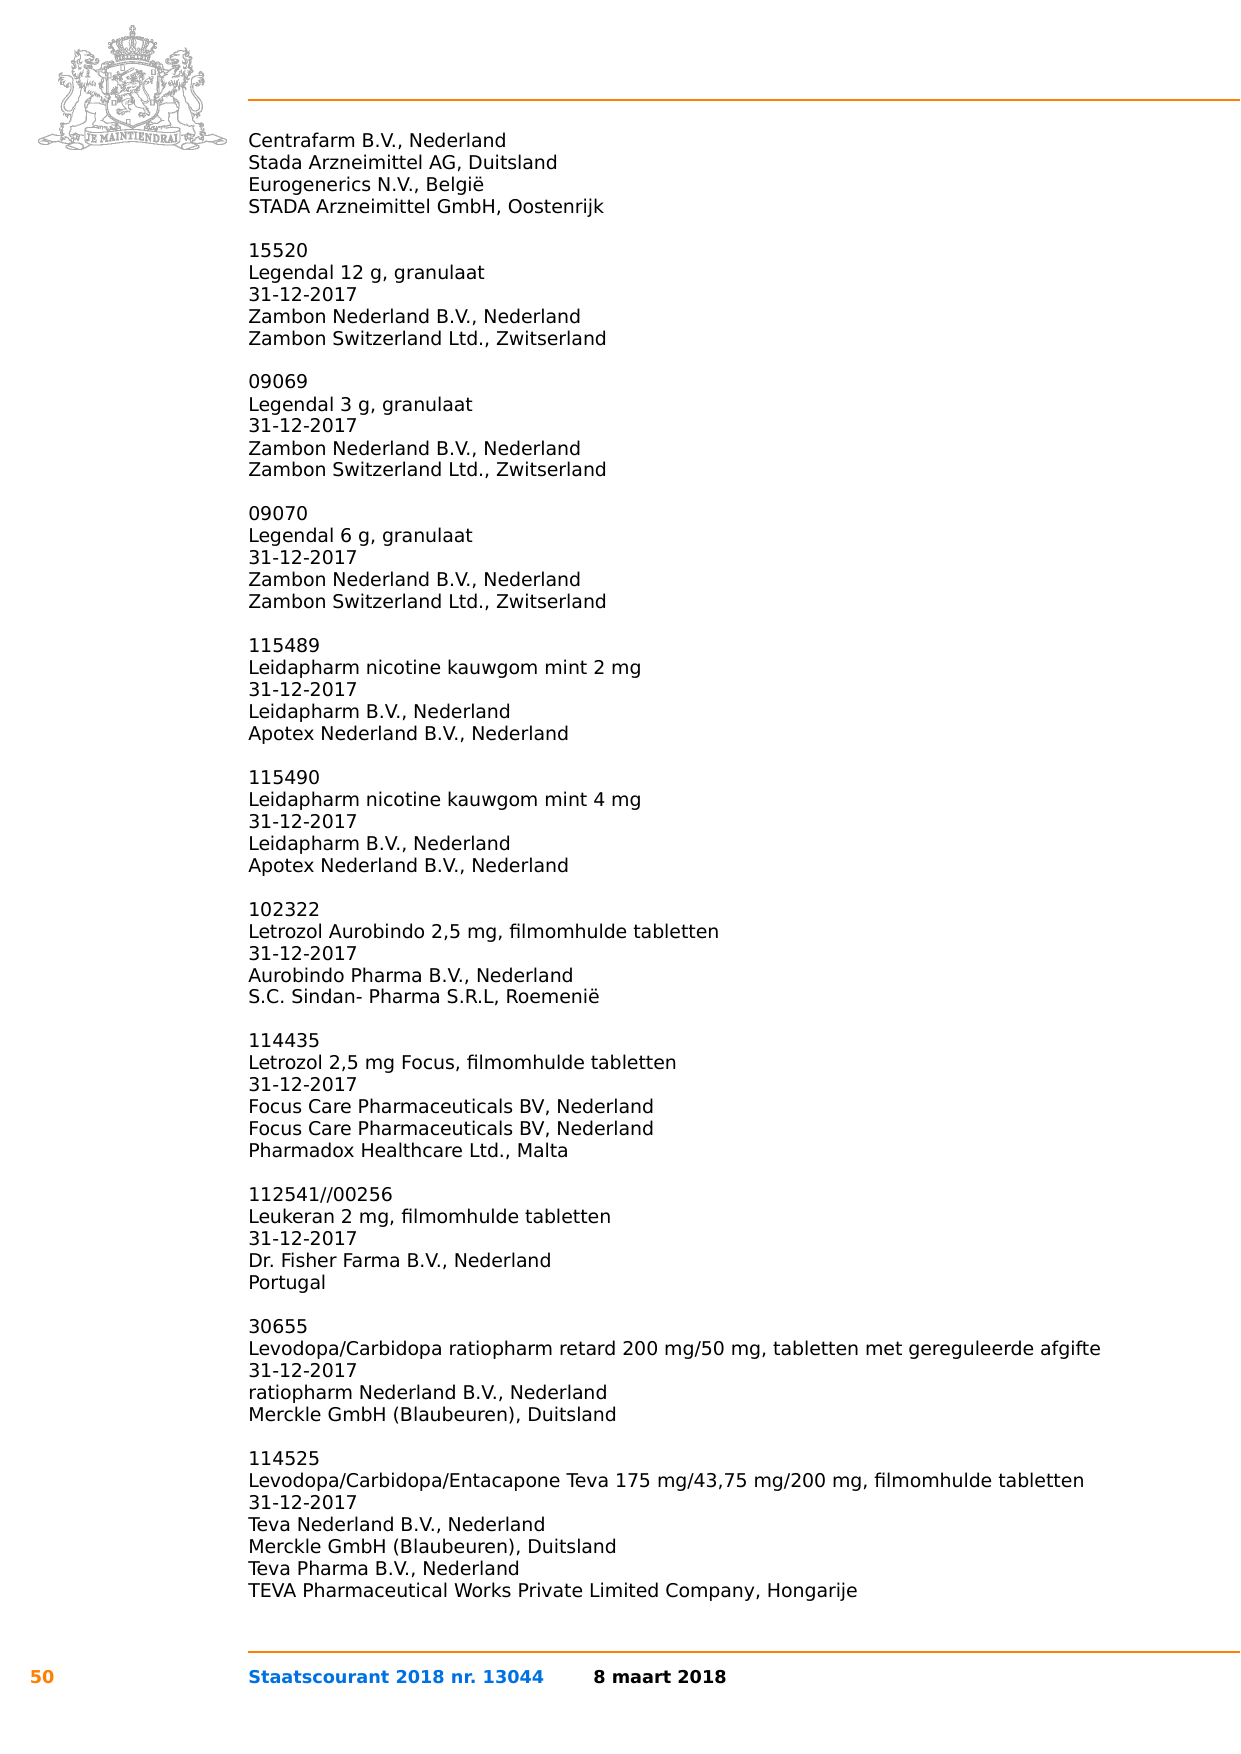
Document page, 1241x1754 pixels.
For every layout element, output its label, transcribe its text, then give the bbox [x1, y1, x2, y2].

text Merckle GmbH (Blaubeuren), Duitsland [248, 1404, 1163, 1426]
text Zambon Nederland B.V., Nederland [248, 569, 1163, 591]
picture [38, 25, 227, 150]
text 31-12-2017 [248, 1492, 1163, 1513]
text Focus Care Pharmaceuticals BV, Nederland [248, 1118, 1163, 1140]
text Legendal 12 g, granulaat [248, 262, 1163, 284]
text Levodopa/Carbidopa ratiopharm retard 200 mg/50 mg, tabletten met gereguleerde afgifte [248, 1338, 1163, 1360]
text 15520 [248, 240, 1163, 262]
text Dr. Fisher Farma B.V., Nederland [248, 1250, 1163, 1272]
text Apotex Nederland B.V., Nederland [248, 855, 1163, 877]
text Zambon Switzerland Ltd., Zwitserland [248, 591, 1163, 613]
text 114435 [248, 1030, 1163, 1052]
text ratiopharm Nederland B.V., Nederland [248, 1382, 1163, 1404]
text Leukeran 2 mg, filmomhulde tabletten [248, 1206, 1163, 1228]
text 112541//00256 [248, 1184, 1163, 1206]
text Letrozol 2,5 mg Focus, filmomhulde tabletten [248, 1052, 1163, 1074]
text 31-12-2017 [248, 1228, 1163, 1250]
text STADA Arzneimittel GmbH, Oostenrijk [248, 196, 1163, 218]
text Zambon Nederland B.V., Nederland [248, 437, 1163, 459]
text Portugal [248, 1272, 1163, 1294]
text 31-12-2017 [248, 942, 1163, 964]
text Zambon Switzerland Ltd., Zwitserland [248, 328, 1163, 349]
text 31-12-2017 [248, 811, 1163, 833]
text 115489 [248, 635, 1163, 657]
text TEVA Pharmaceutical Works Private Limited Company, Hongarije [248, 1579, 1163, 1601]
text 09070 [248, 503, 1163, 525]
text 31-12-2017 [248, 1360, 1163, 1382]
text Letrozol Aurobindo 2,5 mg, filmomhulde tabletten [248, 921, 1163, 942]
text Leidapharm B.V., Nederland [248, 833, 1163, 855]
text Leidapharm B.V., Nederland [248, 701, 1163, 723]
text 30655 [248, 1316, 1163, 1338]
text 31-12-2017 [248, 679, 1163, 701]
text Leidapharm nicotine kauwgom mint 2 mg [248, 657, 1163, 679]
text 31-12-2017 [248, 547, 1163, 569]
text Centrafarm B.V., Nederland [248, 130, 1163, 152]
text S.C. Sindan- Pharma S.R.L, Roemenië [248, 986, 1163, 1008]
text Eurogenerics N.V., België [248, 174, 1163, 196]
text 31-12-2017 [248, 415, 1163, 437]
text Stada Arzneimittel AG, Duitsland [248, 152, 1163, 174]
text Merckle GmbH (Blaubeuren), Duitsland [248, 1536, 1163, 1557]
text 102322 [248, 898, 1163, 921]
text Focus Care Pharmaceuticals BV, Nederland [248, 1096, 1163, 1118]
text Zambon Nederland B.V., Nederland [248, 306, 1163, 328]
text Legendal 6 g, granulaat [248, 525, 1163, 547]
text Zambon Switzerland Ltd., Zwitserland [248, 459, 1163, 481]
text Aurobindo Pharma B.V., Nederland [248, 964, 1163, 986]
text Levodopa/Carbidopa/Entacapone Teva 175 mg/43,75 mg/200 mg, filmomhulde tabletten [248, 1469, 1163, 1492]
text Teva Nederland B.V., Nederland [248, 1513, 1163, 1536]
text 31-12-2017 [248, 284, 1163, 306]
text Pharmadox Healthcare Ltd., Malta [248, 1140, 1163, 1162]
text 09069 [248, 371, 1163, 393]
text 31-12-2017 [248, 1074, 1163, 1096]
text 115490 [248, 767, 1163, 789]
text Leidapharm nicotine kauwgom mint 4 mg [248, 789, 1163, 811]
text Teva Pharma B.V., Nederland [248, 1557, 1163, 1579]
text Legendal 3 g, granulaat [248, 393, 1163, 415]
text 114525 [248, 1448, 1163, 1469]
text Apotex Nederland B.V., Nederland [248, 723, 1163, 745]
